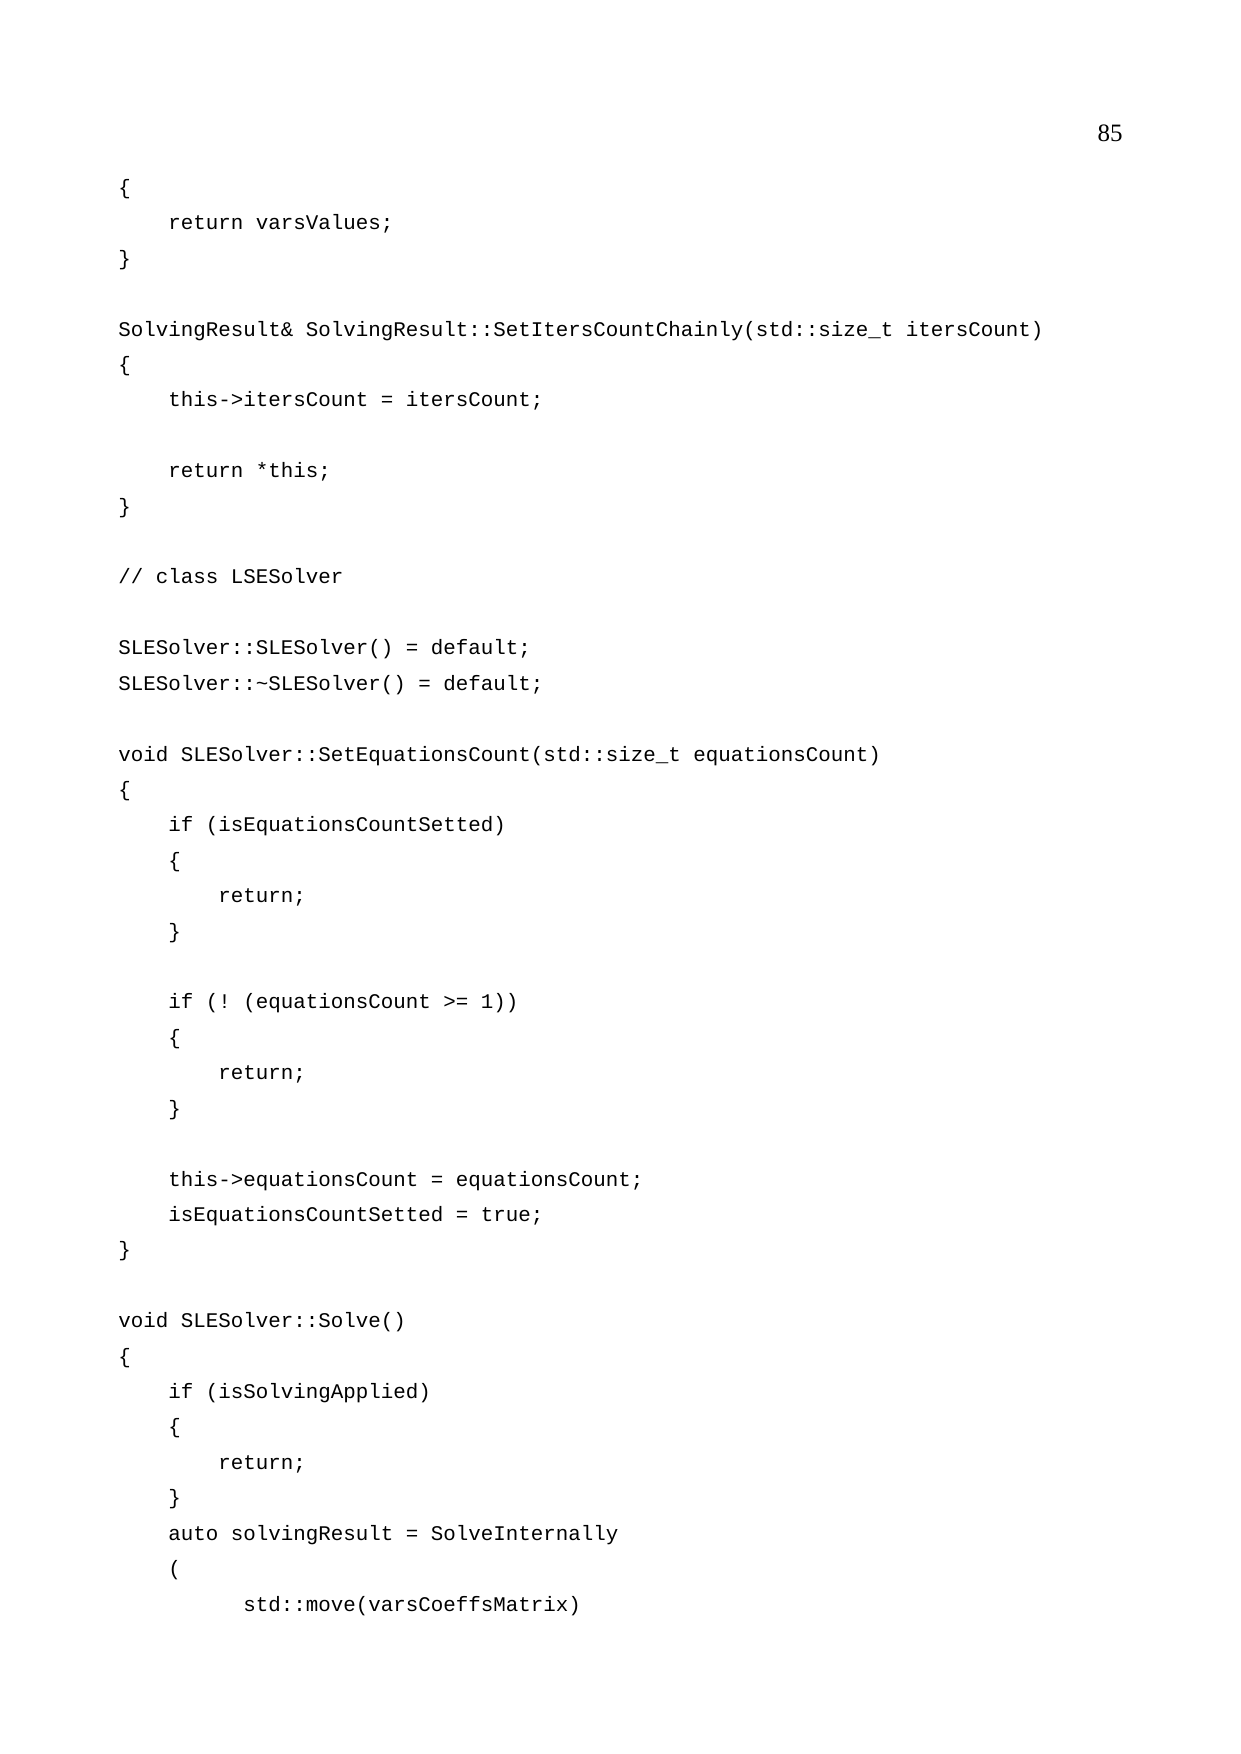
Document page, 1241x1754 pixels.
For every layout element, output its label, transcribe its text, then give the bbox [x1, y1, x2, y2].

text this->equationsCount = equationsCount; [118, 1168, 1122, 1192]
text SolvingResult& SolvingResult::SetItersCountChainly(std::size_t itersCount) [118, 318, 1122, 342]
text return *this; [118, 460, 1122, 484]
text } [118, 921, 1122, 944]
text std::move(varsCoeffsMatrix) [118, 1593, 1122, 1617]
text { [118, 1027, 1122, 1051]
text this->itersCount = itersCount; [118, 389, 1122, 413]
text } [118, 248, 1122, 271]
text isEquationsCountSetted = true; [118, 1204, 1122, 1228]
text } [118, 1487, 1122, 1511]
text { [118, 1346, 1122, 1369]
text { [118, 177, 1122, 201]
text } [118, 1098, 1122, 1121]
text { [118, 779, 1122, 803]
text return; [118, 1452, 1122, 1476]
text SLESolver::SLESolver() = default; [118, 637, 1122, 661]
text return; [118, 1062, 1122, 1086]
text ( [118, 1558, 1122, 1582]
text return varsValues; [118, 212, 1122, 236]
text if (isSolvingApplied) [118, 1381, 1122, 1405]
text void SLESolver::Solve() [118, 1310, 1122, 1334]
text SLESolver::~SLESolver() = default; [118, 673, 1122, 696]
text // class LSESolver [118, 566, 1122, 590]
text { [118, 354, 1122, 378]
text { [118, 850, 1122, 873]
text } [118, 496, 1122, 519]
text if (isEquationsCountSetted) [118, 814, 1122, 838]
text { [118, 1416, 1122, 1440]
text return; [118, 885, 1122, 909]
text } [118, 1239, 1122, 1263]
text void SLESolver::SetEquationsCount(std::size_t equationsCount) [118, 743, 1122, 767]
text auto solvingResult = SolveInternally [118, 1523, 1122, 1546]
text if (! (equationsCount >= 1)) [118, 991, 1122, 1015]
